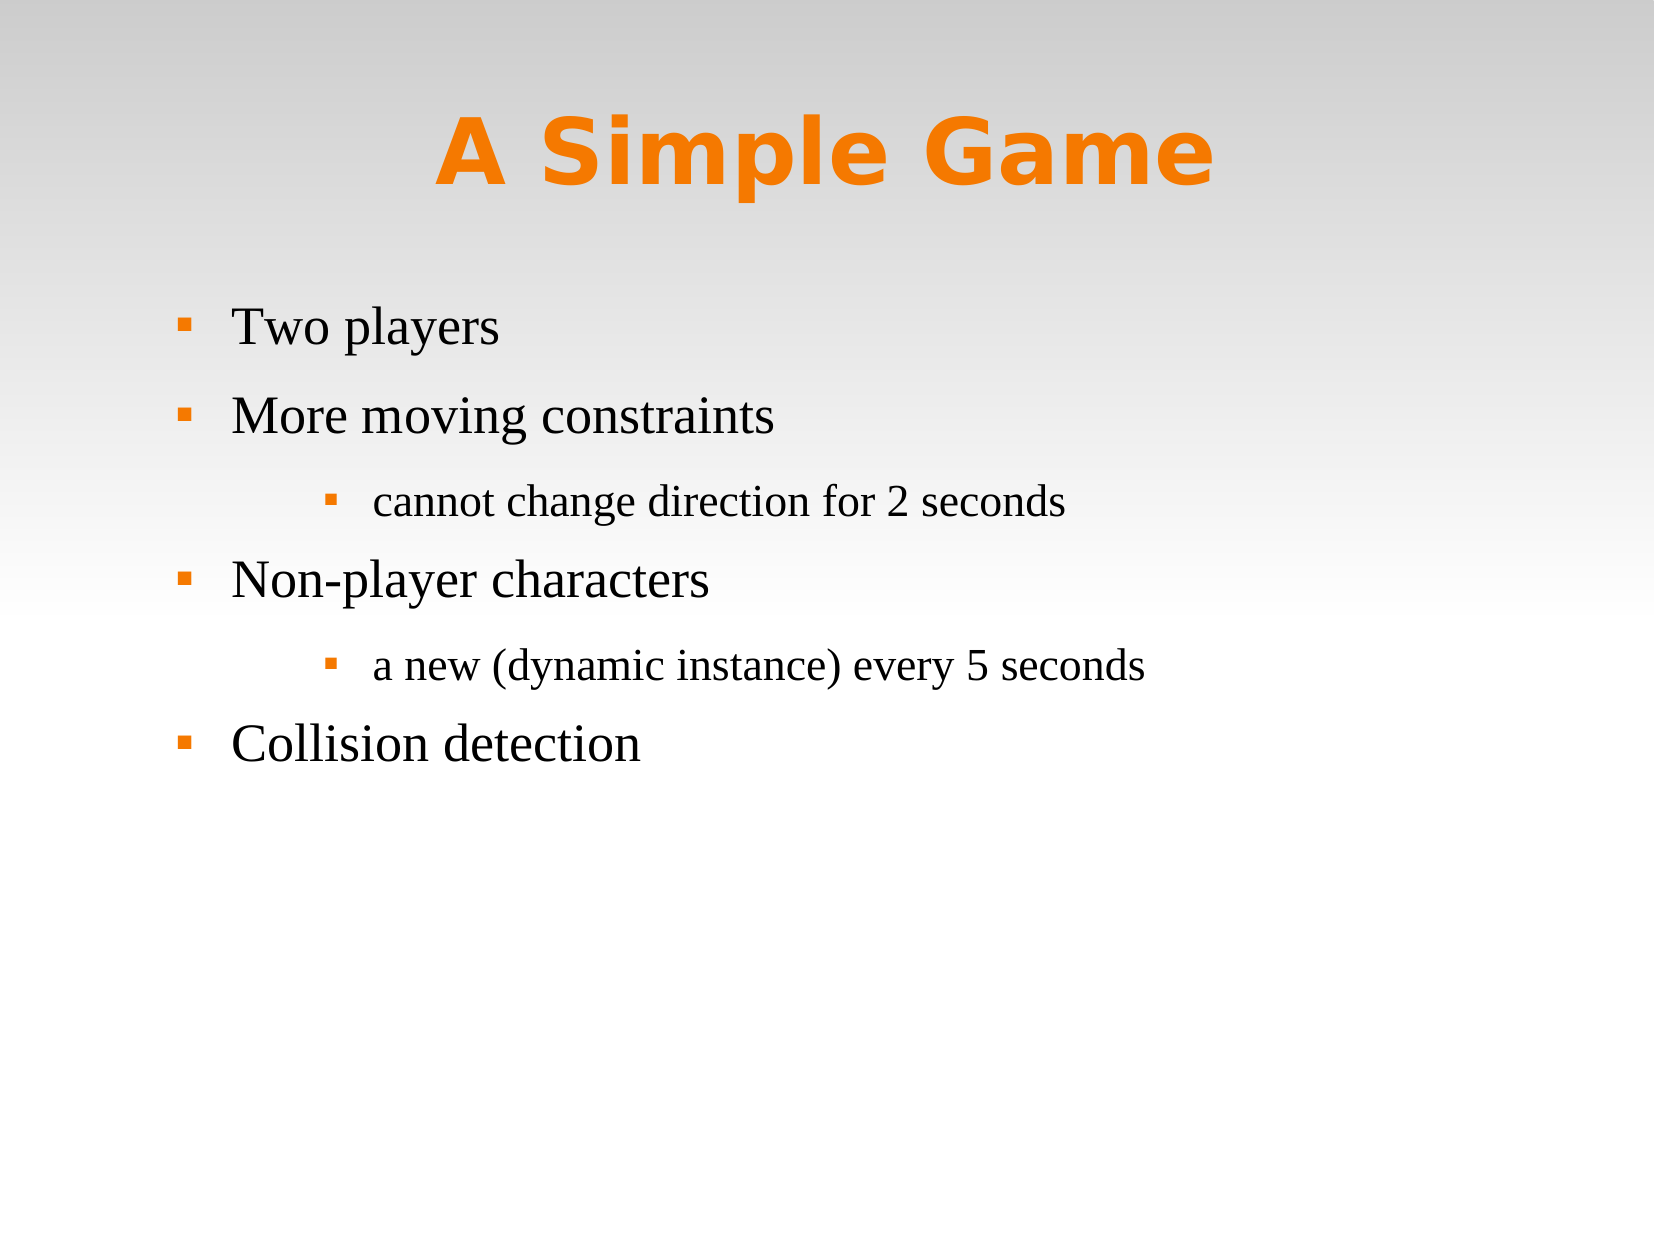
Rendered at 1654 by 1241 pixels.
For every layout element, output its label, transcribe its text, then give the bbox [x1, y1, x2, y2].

title A Simple Game [82, 49, 1571, 257]
list Two players More moving constraints cannot change direction for 2 seconds Non-player characters a new (dynamic instance) every 5 seconds Collision detection [89, 296, 1549, 1128]
